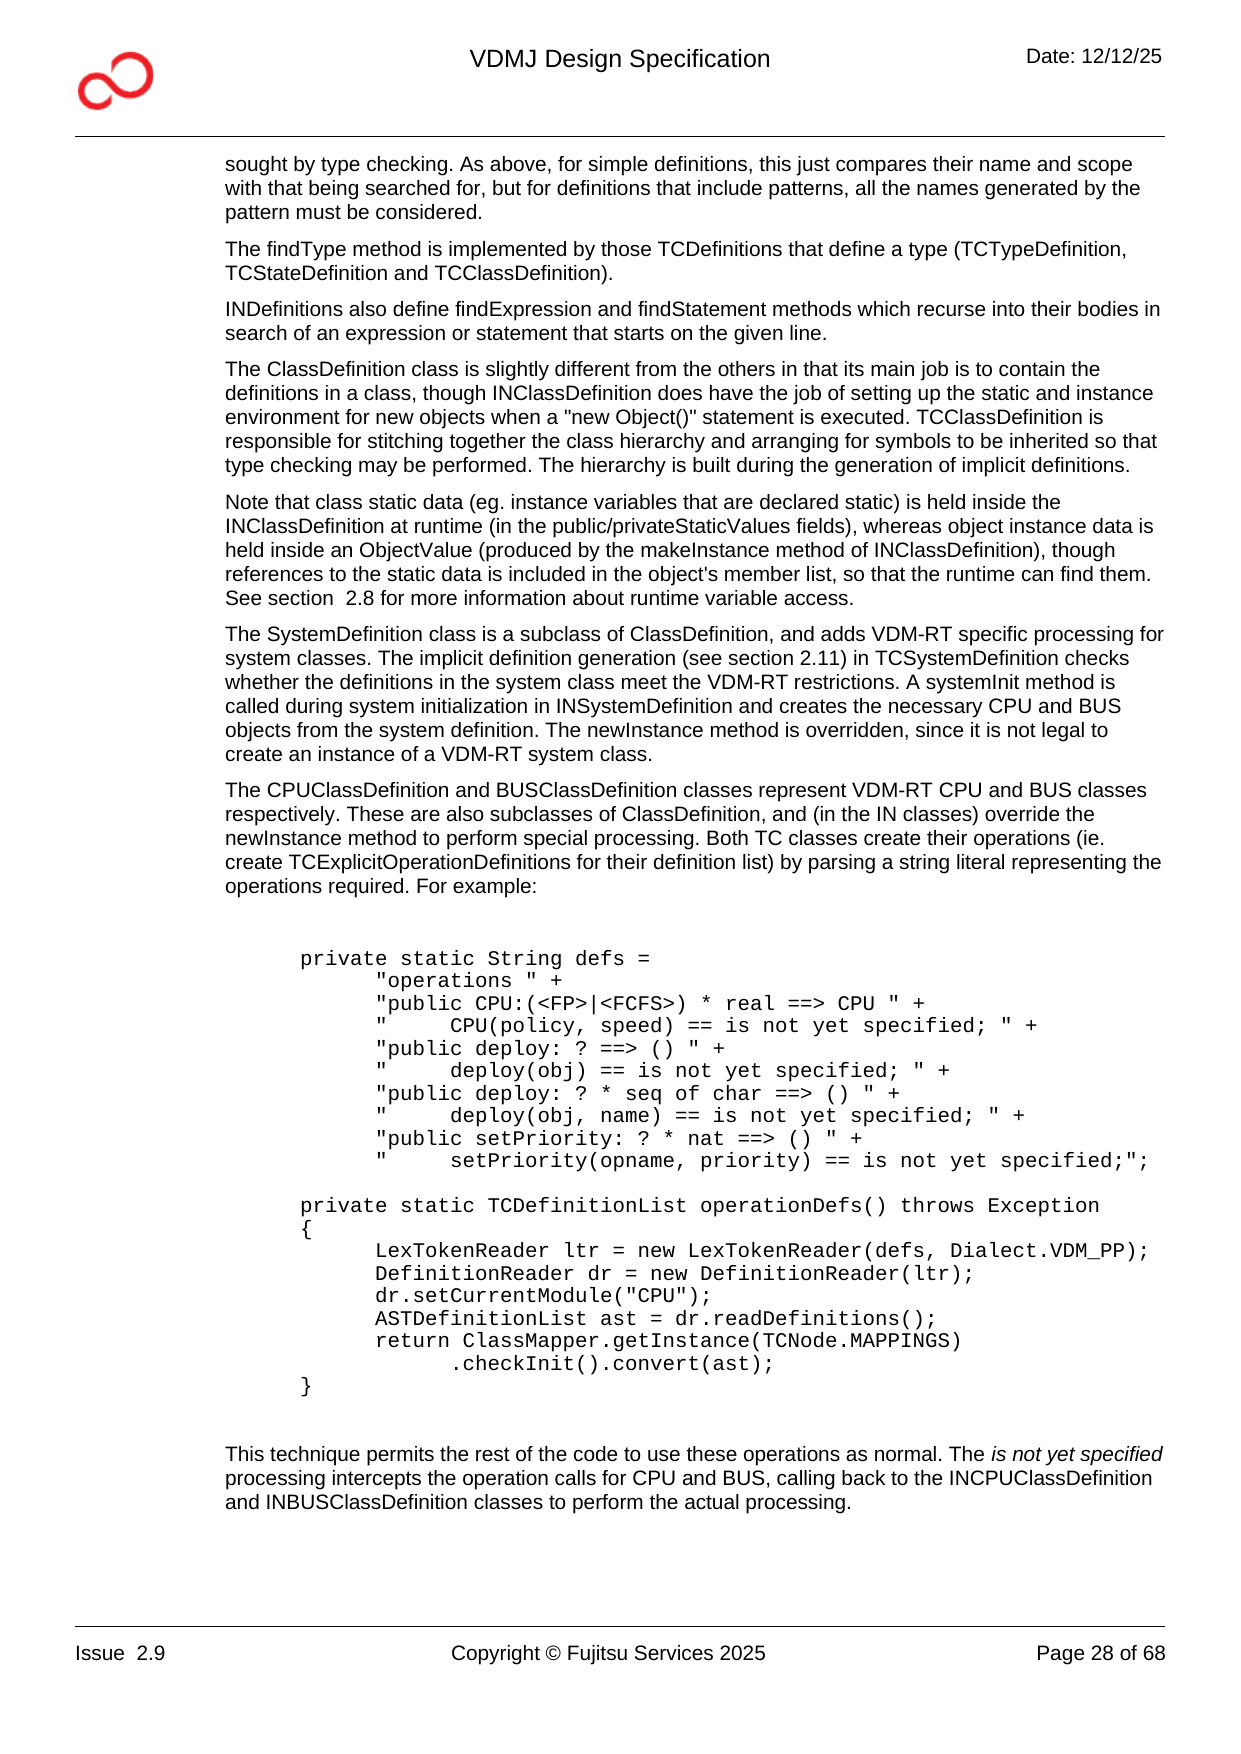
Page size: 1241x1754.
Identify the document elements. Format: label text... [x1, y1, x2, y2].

text " deploy(obj, name) == is not yet specified; " + [225, 1105, 1165, 1127]
text The SystemDefinition class is a subclass of ClassDefinition, and adds VDM-RT specific processing for system classes. The implicit definition generation (see section 2.11) in TCSystemDefinition checks whether the definitions in the system class meet the VDM-RT restrictions. A systemInit method is called during system initialization in INSystemDefinition and creates the necessary CPU and BUS objects from the system definition. The newInstance method is overridden, since it is not legal to create an instance of a VDM-RT system class. [225, 622, 1165, 766]
text .checkInit().convert(ast); [225, 1352, 1165, 1375]
text private static String defs = [225, 947, 1165, 970]
text The CPUClassDefinition and BUSClassDefinition classes represent VDM-RT CPU and BUS classes respectively. These are also subclasses of ClassDefinition, and (in the IN classes) override the newInstance method to perform special processing. Both TC classes create their operations (ie. create TCExplicitOperationDefinitions for their definition list) by parsing a string literal representing the operations required. For example: [225, 778, 1165, 898]
text " setPriority(opname, priority) == is not yet specified;"; [225, 1150, 1165, 1172]
text dr.setCurrentModule("CPU"); [225, 1285, 1165, 1307]
text private static TCDefinitionList operationDefs() throws Exception [225, 1195, 1165, 1217]
text ASTDefinitionList ast = dr.readDefinitions(); [225, 1307, 1165, 1330]
picture [78, 44, 153, 120]
text " CPU(policy, speed) == is not yet specified; " + [225, 1015, 1165, 1037]
text The ClassDefinition class is slightly different from the others in that its main job is to contain the definitions in a class, though INClassDefinition does have the job of setting up the static and instance environment for new objects when a "new Object()" statement is executed. TCClassDefinition is responsible for stitching together the class hierarchy and arranging for symbols to be inherited so that type checking may be performed. The hierarchy is built during the generation of implicit definitions. [225, 358, 1165, 477]
text The findType method is implemented by those TCDefinitions that define a type (TCTypeDefinition, TCStateDefinition and TCClassDefinition). [225, 237, 1165, 285]
text } [225, 1375, 1165, 1397]
text "operations " + [225, 970, 1165, 992]
text "public deploy: ? * seq of char ==> () " + [225, 1082, 1165, 1105]
text "public deploy: ? ==> () " + [225, 1037, 1165, 1060]
text Note that class static data (eg. instance variables that are declared static) is held inside the INClassDefinition at runtime (in the public/privateStaticValues fields), whereas object instance data is held inside an ObjectValue (produced by the makeInstance method of INClassDefinition), though references to the static data is included in the object's member list, so that the runtime can find them. See section 2.8 for more information about runtime variable access. [225, 490, 1165, 610]
text " deploy(obj) == is not yet specified; " + [225, 1060, 1165, 1082]
text { [225, 1217, 1165, 1240]
text return ClassMapper.getInstance(TCNode.MAPPINGS) [225, 1330, 1165, 1352]
text DefinitionReader dr = new DefinitionReader(ltr); [225, 1262, 1165, 1285]
text This technique permits the rest of the code to use these operations as normal. The is not yet specified processing intercepts the operation calls for CPU and BUS, calling back to the INCPUClassDefinition and INBUSClassDefinition classes to perform the actual processing. [225, 1442, 1165, 1514]
text "public CPU:(<FP>|<FCFS>) * real ==> CPU " + [225, 992, 1165, 1015]
text LexTokenReader ltr = new LexTokenReader(defs, Dialect.VDM_PP); [225, 1240, 1165, 1262]
text INDefinitions also define findExpression and findStatement methods which recurse into their bodies in search of an expression or statement that starts on the given line. [225, 297, 1165, 345]
text "public setPriority: ? * nat ==> () " + [225, 1127, 1165, 1150]
text sought by type checking. As above, for simple definitions, this just compares their name and scope with that being searched for, but for definitions that include patterns, all the names generated by the pattern must be considered. [225, 152, 1165, 224]
